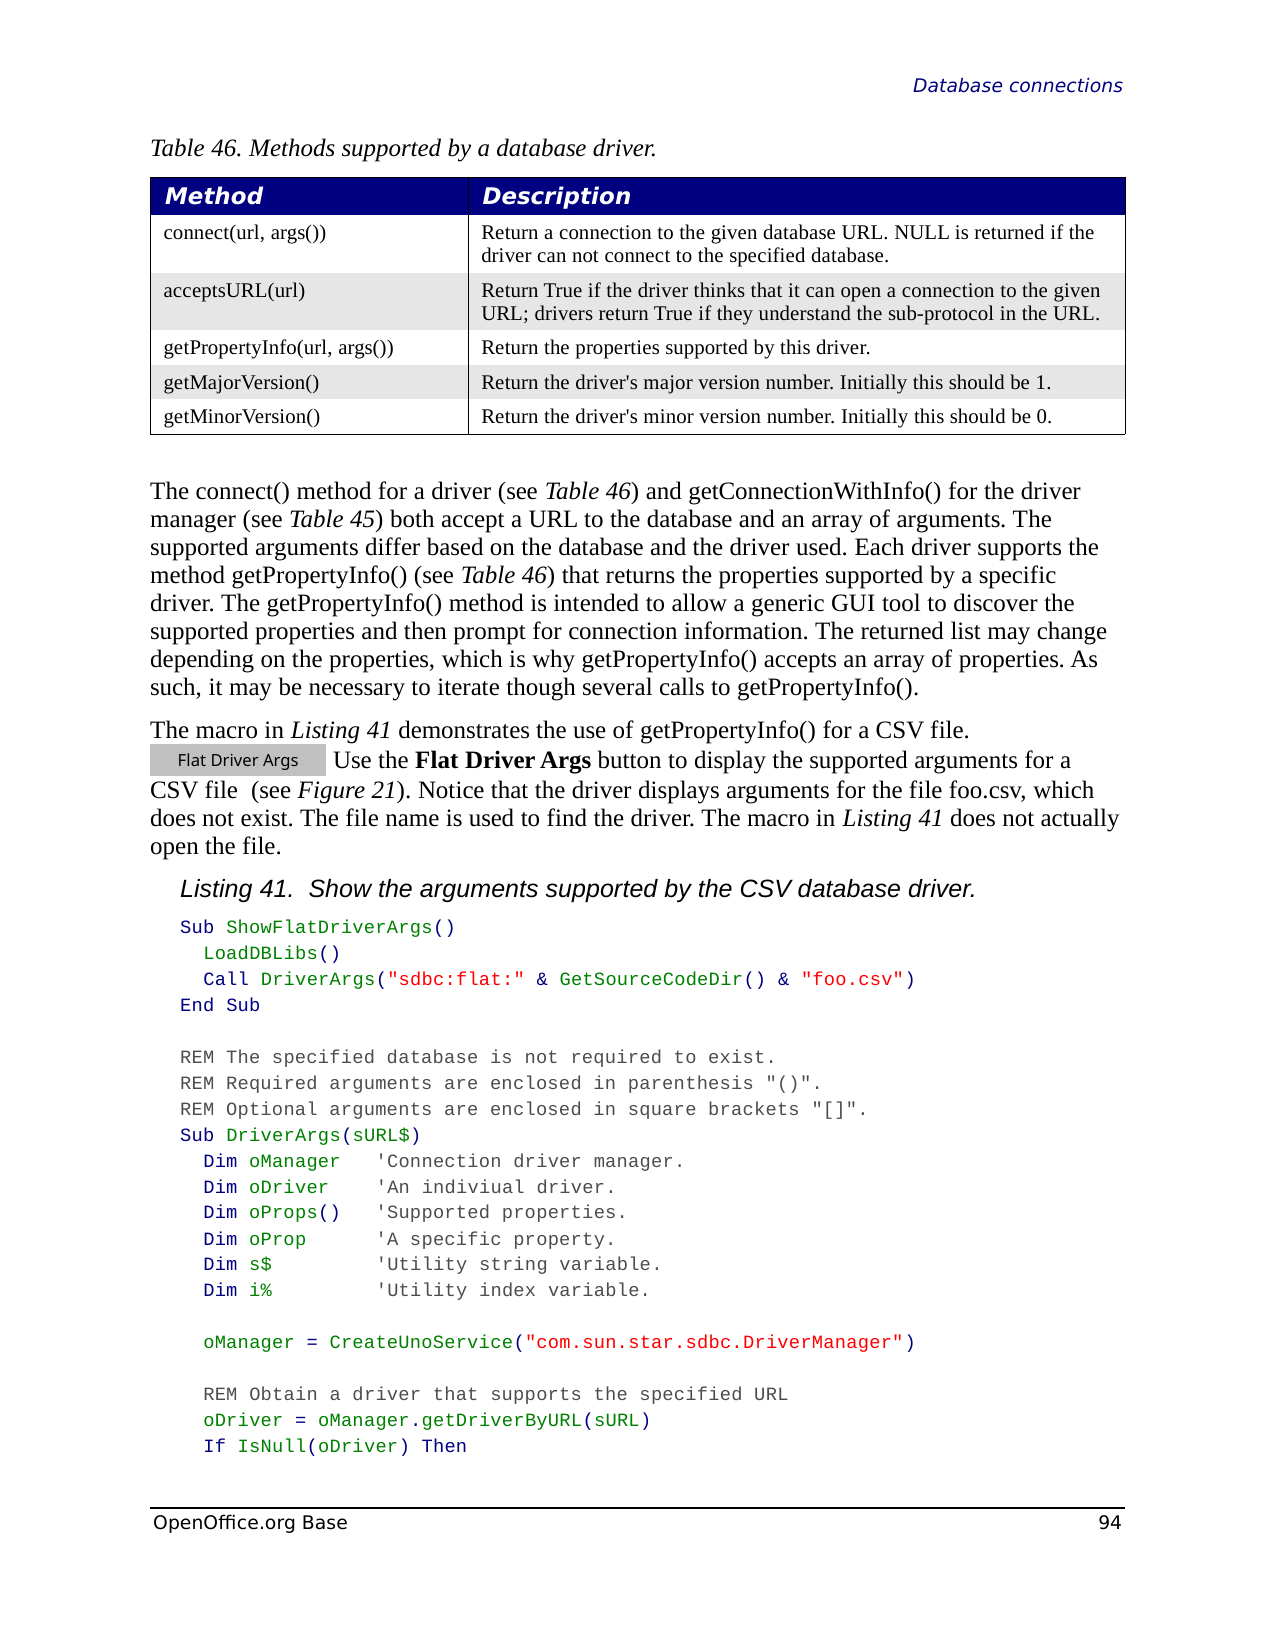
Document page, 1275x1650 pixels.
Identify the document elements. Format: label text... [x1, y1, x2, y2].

text REM The specified database is not required to exist. [180, 1047, 1125, 1069]
table_cell Return the properties supported by this driver. [469, 330, 1125, 365]
table_cell acceptsURL(url) [151, 273, 468, 330]
list Listing 41. Show the arguments supported by the CSV database driver. [180, 875, 1125, 903]
text LoadDBLibs() [180, 943, 1125, 965]
table_cell getMinorVersion() [151, 399, 468, 434]
text Call DriverArgs("sdbc:flat:" & GetSourceCodeDir() & "foo.csv") [180, 969, 1125, 991]
text oManager = CreateUnoService("com.sun.star.sdbc.DriverManager") [180, 1333, 1125, 1354]
table_cell connect(url, args()) [151, 215, 468, 273]
table_cell Return the driver's major version number. Initially this should be 1. [469, 365, 1125, 399]
text The macro in Listing 41 demonstrates the use of getPropertyInfo() for a CSV file. Use the Flat Driver Args button to display the supported arguments for a CSV file (see Figure 21). Notice that the driver displays arguments for the file foo.csv, which does not exist. The file name is used to find the driver. The macro in Listing 41 does not actually open the file. [150, 716, 1125, 860]
text Dim oProp 'A specific property. [180, 1229, 1125, 1250]
text Dim i% 'Utility index variable. [180, 1281, 1125, 1302]
text If IsNull(oDriver) Then [180, 1436, 1125, 1458]
table_cell Return True if the driver thinks that it can open a connection to the given URL; drivers return True if they understand the sub-protocol in the URL. [469, 273, 1125, 330]
text Sub DriverArgs(sURL$) [180, 1125, 1125, 1147]
text Dim oManager 'Connection driver manager. [180, 1151, 1125, 1172]
table_cell getMajorVersion() [151, 365, 468, 399]
text Dim oDriver 'An indiviual driver. [180, 1177, 1125, 1198]
text oDriver = oManager.getDriverByURL(sURL) [180, 1410, 1125, 1432]
text REM Required arguments are enclosed in parenthesis "()". [180, 1073, 1125, 1095]
text Sub ShowFlatDriverArgs() [180, 918, 1125, 939]
text REM Obtain a driver that supports the specified URL [180, 1384, 1125, 1406]
text Dim oProps() 'Supported properties. [180, 1203, 1125, 1224]
table_cell Return the driver's minor version number. Initially this should be 0. [469, 399, 1125, 434]
text The connect() method for a driver (see Table 46) and getConnectionWithInfo() for the driver manager (see Table 45) both accept a URL to the database and an array of arguments. The supported arguments differ based on the database and the driver used. Each driver supports the method getPropertyInfo() (see Table 46) that returns the properties supported by a specific driver. The getPropertyInfo() method is intended to allow a generic GUI tool to discover the supported properties and then prompt for connection information. The returned list may change depending on the properties, which is why getPropertyInfo() accepts an array of properties. As such, it may be necessary to iterate though several calls to getPropertyInfo(). [150, 477, 1125, 701]
table_header Description [469, 178, 1125, 215]
text End Sub [180, 995, 1125, 1017]
table_header Method [151, 178, 468, 215]
table_cell Return a connection to the given database URL. NULL is returned if the driver can not connect to the specified database. [469, 215, 1125, 273]
text Dim s$ 'Utility string variable. [180, 1255, 1125, 1276]
text Table 46. Methods supported by a database driver. [150, 134, 1125, 162]
table_cell getPropertyInfo(url, args()) [151, 330, 468, 365]
text REM Optional arguments are enclosed in square brackets "[]". [180, 1099, 1125, 1121]
